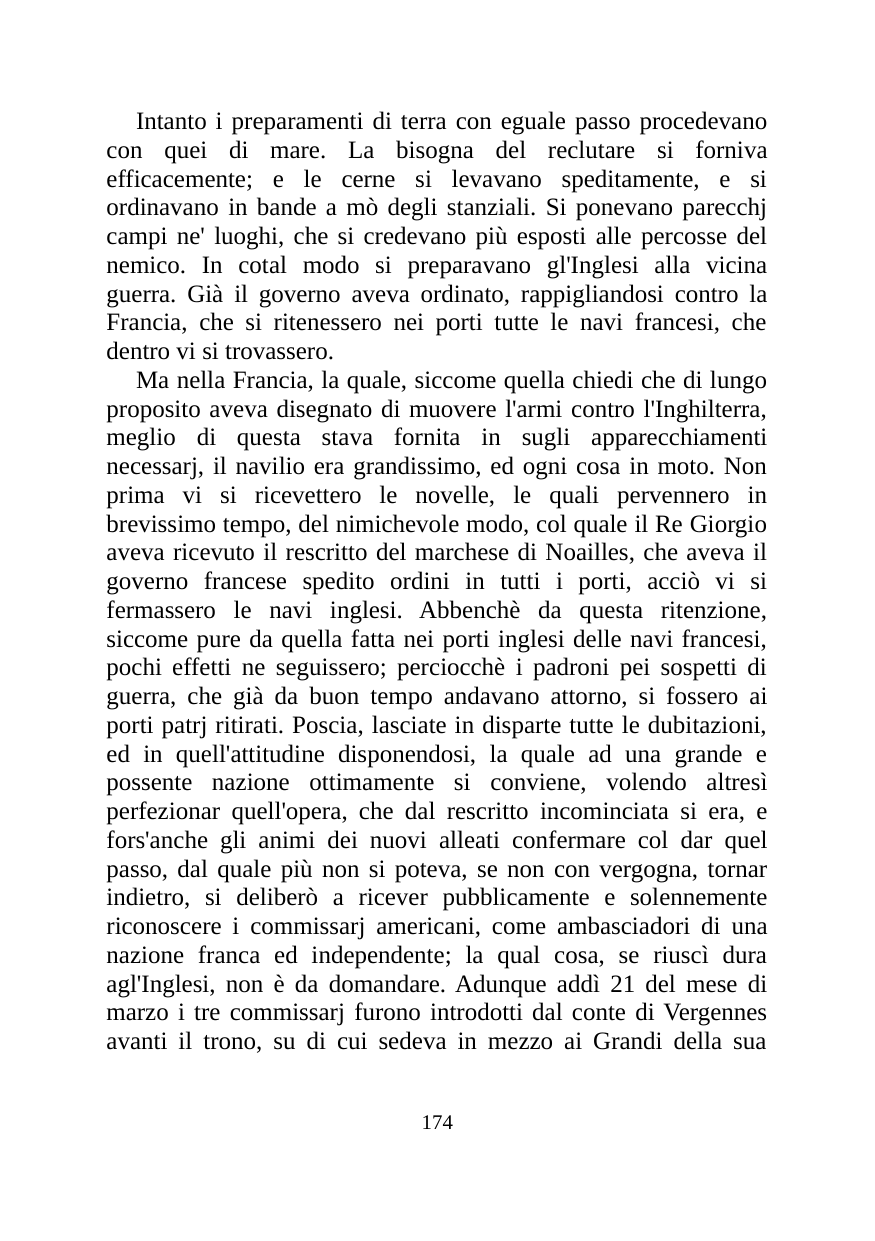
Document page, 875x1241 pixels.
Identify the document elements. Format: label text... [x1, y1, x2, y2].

text Intanto i preparamenti di terra con eguale passo procedevano con quei di mare. La bisogna del reclutare si forniva efficacemente; e le cerne si levavano speditamente, e si ordinavano in bande a mò degli stanziali. Si ponevano parecchj campi ne' luoghi, che si credevano più esposti alle percosse del nemico. In cotal modo si preparavano gl'Inglesi alla vicina guerra. Già il governo aveva ordinato, rappigliandosi contro la Francia, che si ritenessero nei porti tutte le navi francesi, che dentro vi si trovassero. [106, 106, 768, 365]
text Ma nella Francia, la quale, siccome quella chiedi che di lungo proposito aveva disegnato di muovere l'armi contro l'Inghilterra, meglio di questa stava fornita in sugli apparecchiamenti necessarj, il navilio era grandissimo, ed ogni cosa in moto. Non prima vi si ricevettero le novelle, le quali pervennero in brevissimo tempo, del nimichevole modo, col quale il Re Giorgio aveva ricevuto il rescritto del marchese di Noailles, che aveva il governo francese spedito ordini in tutti i porti, acciò vi si fermassero le navi inglesi. Abbenchè da questa ritenzione, siccome pure da quella fatta nei porti inglesi delle navi francesi, pochi effetti ne seguissero; perciocchè i padroni pei sospetti di guerra, che già da buon tempo andavano attorno, si fossero ai porti patrj ritirati. Poscia, lasciate in disparte tutte le dubitazioni, ed in quell'attitudine disponendosi, la quale ad una grande e possente nazione ottimamente si conviene, volendo altresì perfezionar quell'opera, che dal rescritto incominciata si era, e fors'anche gli animi dei nuovi alleati confermare col dar quel passo, dal quale più non si poteva, se non con vergogna, tornar indietro, si deliberò a ricever pubblicamente e solennemente riconoscere i commissarj americani, come ambasciadori di una nazione franca ed independente; la qual cosa, se riuscì dura agl'Inglesi, non è da domandare. Adunque addì 21 del mese di marzo i tre commissarj furono introdotti dal conte di Vergennes avanti il trono, su di cui sedeva in mezzo ai Grandi della sua [106, 365, 768, 1055]
